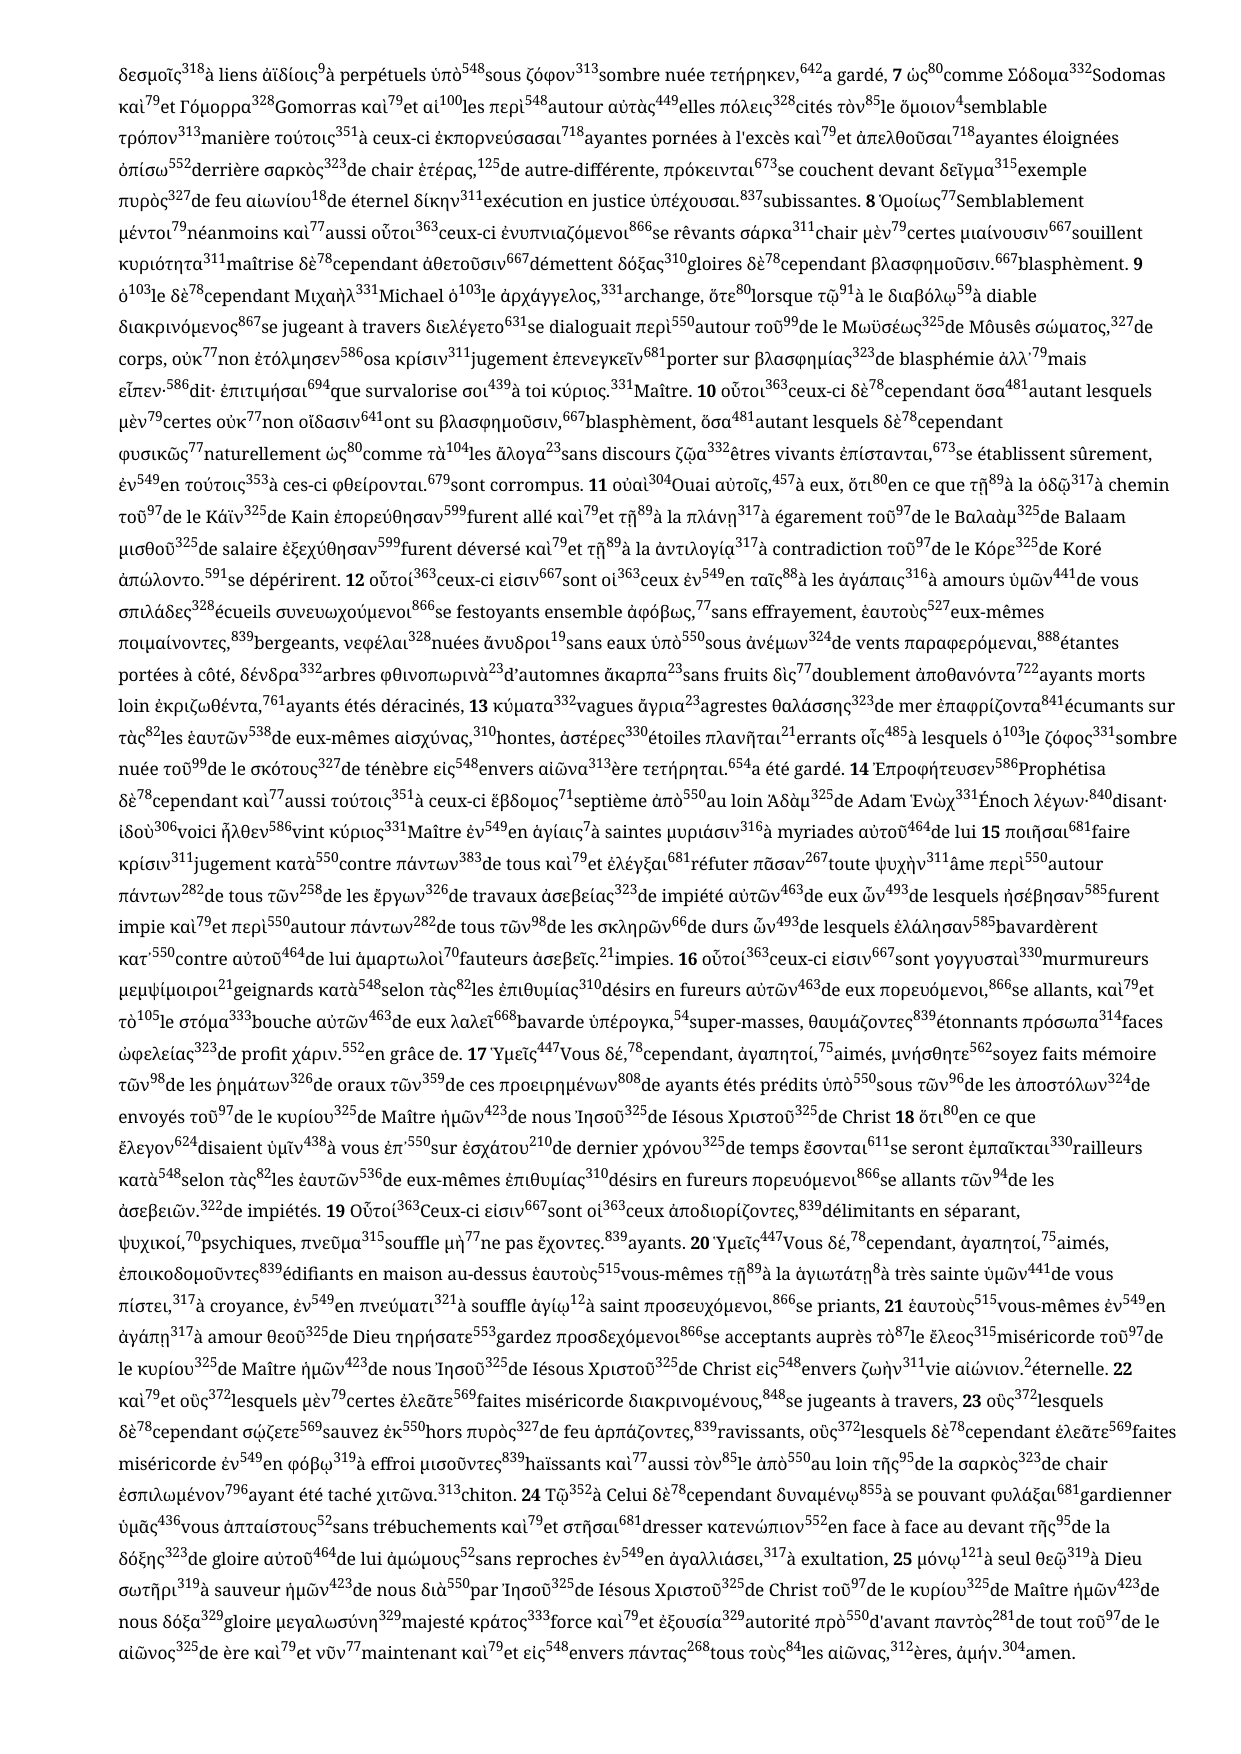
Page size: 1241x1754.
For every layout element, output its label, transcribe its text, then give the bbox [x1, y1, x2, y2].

text 1 Ἰούδας331Iouda Ἰησοῦ325de Iésous Χριστοῦ325de Christ δοῦλος,331mâle esclave, ἀδελφὸς331frère δὲ78cependant Ἰακώβου,325de Iakobos, τοῖς351à ceux ἐν549en θεῷ319à Dieu πατρὶ319à père ἠγαπημένοις800à ayants étés aimés καὶ79et Ἰησοῦ319à Iésous Χριστῷ319à Christ τετηρημένοις800à ayants étés gardés κλητοῖς·58à appelés· 2 ἔλεος333miséricorde ὑμῖν438à vous καὶ79et εἰρήνη329paix καὶ79et ἀγάπη329amour πληθυνθείη.697que soit multiplié. 3 Ἀγαπητοί,75Aimés, πᾶσαν267toute σπουδὴν311hâte ποιούμενος867se faisant γράφειν689grapher ὑμῖν438à vous περὶ550autour τῆς95de la κοινῆς63de commune ἡμῶν423de nous σωτηρίας323de sauvetage ἀνάγκην311nécessité ἔσχον582j'eus γράψαι681grapher ὑμῖν438à vous παρακαλῶν840appelant à côté ἐπαγωνίζεσθαι690se combattre sur τῇ89à la ἅπαξ77une fois παραδοθείσῃ747à ayante étée transmise τοῖς90à les ἁγίοις58à saints πίστει.317à croyance. 4 παρεισέδυσαν585plongèrent envers le côté γάρ79car τινες286des quelconques ἄνθρωποι,330êtres humains, οἱ363ceux πάλαι77vieillement προγεγραμμένοι812ayants étés graphés d'avance εἰς548envers τοῦτο140ce-ci τὸ87le κρίμα,315objet de jugement, ἀσεβεῖς,70impies, τὴν83la τοῦ97de le θεοῦ325de Dieu ἡμῶν423de nous χάριτα311grâce μετατιθέντες839changeants de place εἰς548envers ἀσέλγειαν311luxure καὶ79et τὸν85le μόνον115seul δεσπότην313despote καὶ79et κύριον313Maître ἡμῶν423de nous Ἰησοῦν313Iésous Χριστὸν313Christ ἀρνούμενοι.866se niants. 5 Ὑπομνῆσαι681Faire mémoire du dessous δὲ78cependant ὑμᾶς436vous βούλομαι,670je m'ai dessein, εἰδότας769ayants sus ὑμᾶς436vous ἅπαξ77une fois πάντα374tous ὅτι80en ce que Ἰησοῦς331Iésous λαὸν313peuple ἐκ550hors γῆς323de terre Αἰγύπτου323de Égypte σώσας721ayant sauvé τὸ87le δεύτερον55deuxième τοὺς345ceux μὴ77ne pas πιστεύσαντας706ayants crus ἀπώλεσεν,586dépérit, 6 ἀγγέλους312anges τε79en outre τοὺς345ceux μὴ79ne pas τηρήσαντας706ayants gardés τὴν83la ἑαυτῶν536de eux-mêmes ἀρχὴν311origine ἀλλ᾽79mais ἀπολιπόντας706ayants laissés au loin τὸ247le ἴδιον117en propre οἰκητήριον315lieu d'habitat εἰς548envers κρίσιν311jugement μεγάλης14de grande ἡμέρας323de journée δεσμοῖς318à liens ἀϊδίοις9à perpétuels ὑπὸ548sous ζόφον313sombre nuée τετήρηκεν,642a gardé, 7 ὡς80comme Σόδομα332Sodomas καὶ79et Γόμορρα328Gomorras καὶ79et αἱ100les περὶ548autour αὐτὰς449elles πόλεις328cités τὸν85le ὅμοιον4semblable τρόπον313manière τούτοις351à ceux-ci ἐκπορνεύσασαι718ayantes pornées à l'excès καὶ79et ἀπελθοῦσαι718ayantes éloignées ὀπίσω552derrière σαρκὸς323de chair ἑτέρας,125de autre-différente, πρόκεινται673se couchent devant δεῖγμα315exemple πυρὸς327de feu αἰωνίου18de éternel δίκην311exécution en justice ὑπέχουσαι.837subissantes. 8 Ὁμοίως77Semblablement μέντοι79néanmoins καὶ77aussi οὗτοι363ceux-ci ἐνυπνιαζόμενοι866se rêvants σάρκα311chair μὲν79certes μιαίνουσιν667souillent κυριότητα311maîtrise δὲ78cependant ἀθετοῦσιν667démettent δόξας310gloires δὲ78cependant βλασφημοῦσιν.667blasphèment. 9 ὁ103le δὲ78cependant Μιχαὴλ331Michael ὁ103le ἀρχάγγελος,331archange, ὅτε80lorsque τῷ91à le διαβόλῳ59à diable διακρινόμενος867se jugeant à travers διελέγετο631se dialoguait περὶ550autour τοῦ99de le Μωϋσέως325de Môusês σώματος,327de corps, οὐκ77non ἐτόλμησεν586osa κρίσιν311jugement ἐπενεγκεῖν681porter sur βλασφημίας323de blasphémie ἀλλ᾽79mais εἶπεν·586dit· ἐπιτιμήσαι694que survalorise σοι439à toi κύριος.331Maître. 10 οὗτοι363ceux-ci δὲ78cependant ὅσα481autant lesquels μὲν79certes οὐκ77non οἴδασιν641ont su βλασφημοῦσιν,667blasphèment, ὅσα481autant lesquels δὲ78cependant φυσικῶς77naturellement ὡς80comme τὰ104les ἄλογα23sans discours ζῷα332êtres vivants ἐπίστανται,673se établissent sûrement, ἐν549en τούτοις353à ces-ci φθείρονται.679sont corrompus. 11 οὐαὶ304Ouai αὐτοῖς,457à eux, ὅτι80en ce que τῇ89à la ὁδῷ317à chemin τοῦ97de le Κάϊν325de Kain ἐπορεύθησαν599furent allé καὶ79et τῇ89à la πλάνῃ317à égarement τοῦ97de le Βαλαὰμ325de Balaam μισθοῦ325de salaire ἐξεχύθησαν599furent déversé καὶ79et τῇ89à la ἀντιλογίᾳ317à contradiction τοῦ97de le Κόρε325de Koré ἀπώλοντο.591se dépérirent. 12 οὗτοί363ceux-ci εἰσιν667sont οἱ363ceux ἐν549en ταῖς88à les ἀγάπαις316à amours ὑμῶν441de vous σπιλάδες328écueils συνευωχούμενοι866se festoyants ensemble ἀφόβως,77sans effrayement, ἑαυτοὺς527eux-mêmes ποιμαίνοντες,839bergeants, νεφέλαι328nuées ἄνυδροι19sans eaux ὑπὸ550sous ἀνέμων324de vents παραφερόμεναι,888étantes portées à côté, δένδρα332arbres φθινοπωρινὰ23d’automnes ἄκαρπα23sans fruits δὶς77doublement ἀποθανόντα722ayants morts loin ἐκριζωθέντα,761ayants étés déracinés, 13 κύματα332vagues ἄγρια23agrestes θαλάσσης323de mer ἐπαφρίζοντα841écumants sur τὰς82les ἑαυτῶν538de eux-mêmes αἰσχύνας,310hontes, ἀστέρες330étoiles πλανῆται21errants οἷς485à lesquels ὁ103le ζόφος331sombre nuée τοῦ99de le σκότους327de ténèbre εἰς548envers αἰῶνα313ère τετήρηται.654a été gardé. 14 Ἐπροφήτευσεν586Prophétisa δὲ78cependant καὶ77aussi τούτοις351à ceux-ci ἕβδομος71septième ἀπὸ550au loin Ἀδὰμ325de Adam Ἑνὼχ331Énoch λέγων·840disant· ἰδοὺ306voici ἦλθεν586vint κύριος331Maître ἐν549en ἁγίαις7à saintes μυριάσιν316à myriades αὐτοῦ464de lui 15 ποιῆσαι681faire κρίσιν311jugement κατὰ550contre πάντων383de tous καὶ79et ἐλέγξαι681réfuter πᾶσαν267toute ψυχὴν311âme περὶ550autour πάντων282de tous τῶν258de les ἔργων326de travaux ἀσεβείας323de impiété αὐτῶν463de eux ὧν493de lesquels ἠσέβησαν585furent impie καὶ79et περὶ550autour πάντων282de tous τῶν98de les σκληρῶν66de durs ὧν493de lesquels ἐλάλησαν585bavardèrent κατ᾽550contre αὐτοῦ464de lui ἁμαρτωλοὶ70fauteurs ἀσεβεῖς.21impies. 16 οὗτοί363ceux-ci εἰσιν667sont γογγυσταὶ330murmureurs μεμψίμοιροι21geignards κατὰ548selon τὰς82les ἐπιθυμίας310désirs en fureurs αὐτῶν463de eux πορευόμενοι,866se allants, καὶ79et τὸ105le στόμα333bouche αὐτῶν463de eux λαλεῖ668bavarde ὑπέρογκα,54super-masses, θαυμάζοντες839étonnants πρόσωπα314faces ὠφελείας323de profit χάριν.552en grâce de. 17 Ὑμεῖς447Vous δέ,78cependant, ἀγαπητοί,75aimés, μνήσθητε562soyez faits mémoire τῶν98de les ῥημάτων326de oraux τῶν359de ces προειρημένων808de ayants étés prédits ὑπὸ550sous τῶν96de les ἀποστόλων324de envoyés τοῦ97de le κυρίου325de Maître ἡμῶν423de nous Ἰησοῦ325de Iésous Χριστοῦ325de Christ 18 ὅτι80en ce que ἔλεγον624disaient ὑμῖν438à vous ἐπ᾽550sur ἐσχάτου210de dernier χρόνου325de temps ἔσονται611se seront ἐμπαῖκται330railleurs κατὰ548selon τὰς82les ἑαυτῶν536de eux-mêmes ἐπιθυμίας310désirs en fureurs πορευόμενοι866se allants τῶν94de les ἀσεβειῶν.322de impiétés. 19 Οὗτοί363Ceux-ci εἰσιν667sont οἱ363ceux ἀποδιορίζοντες,839délimitants en séparant, ψυχικοί,70psychiques, πνεῦμα315souffle μὴ77ne pas ἔχοντες.839ayants. 20 Ὑμεῖς447Vous δέ,78cependant, ἀγαπητοί,75aimés, ἐποικοδομοῦντες839édifiants en maison au-dessus ἑαυτοὺς515vous-mêmes τῇ89à la ἁγιωτάτῃ8à très sainte ὑμῶν441de vous πίστει,317à croyance, ἐν549en πνεύματι321à souffle ἁγίῳ12à saint προσευχόμενοι,866se priants, 21 ἑαυτοὺς515vous-mêmes ἐν549en ἀγάπῃ317à amour θεοῦ325de Dieu τηρήσατε553gardez προσδεχόμενοι866se acceptants auprès τὸ87le ἔλεος315miséricorde τοῦ97de le κυρίου325de Maître ἡμῶν423de nous Ἰησοῦ325de Iésous Χριστοῦ325de Christ εἰς548envers ζωὴν311vie αἰώνιον.2éternelle. 22 καὶ79et οὓς372lesquels μὲν79certes ἐλεᾶτε569faites miséricorde διακρινομένους,848se jugeants à travers, 23 οὓς372lesquels δὲ78cependant σῴζετε569sauvez ἐκ550hors πυρὸς327de feu ἁρπάζοντες,839ravissants, οὓς372lesquels δὲ78cependant ἐλεᾶτε569faites miséricorde ἐν549en φόβῳ319à effroi μισοῦντες839haïssants καὶ77aussi τὸν85le ἀπὸ550au loin τῆς95de la σαρκὸς323de chair ἐσπιλωμένον796ayant été taché χιτῶνα.313chiton. 24 Τῷ352à Celui δὲ78cependant δυναμένῳ855à se pouvant φυλάξαι681gardienner ὑμᾶς436vous ἀπταίστους52sans trébuchements καὶ79et στῆσαι681dresser κατενώπιον552en face à face au devant τῆς95de la δόξης323de gloire αὐτοῦ464de lui ἀμώμους52sans reproches ἐν549en ἀγαλλιάσει,317à exultation, 25 μόνῳ121à seul θεῷ319à Dieu σωτῆρι319à sauveur ἡμῶν423de nous διὰ550par Ἰησοῦ325de Iésous Χριστοῦ325de Christ τοῦ97de le κυρίου325de Maître ἡμῶν423de nous δόξα329gloire μεγαλωσύνη329majesté κράτος333force καὶ79et ἐξουσία329autorité πρὸ550d'avant παντὸς281de tout τοῦ97de le αἰῶνος325de ère καὶ79et νῦν77maintenant καὶ79et εἰς548envers πάντας268tous τοὺς84les αἰῶνας,312ères, ἀμήν.304amen. [118, 59, 1181, 1665]
